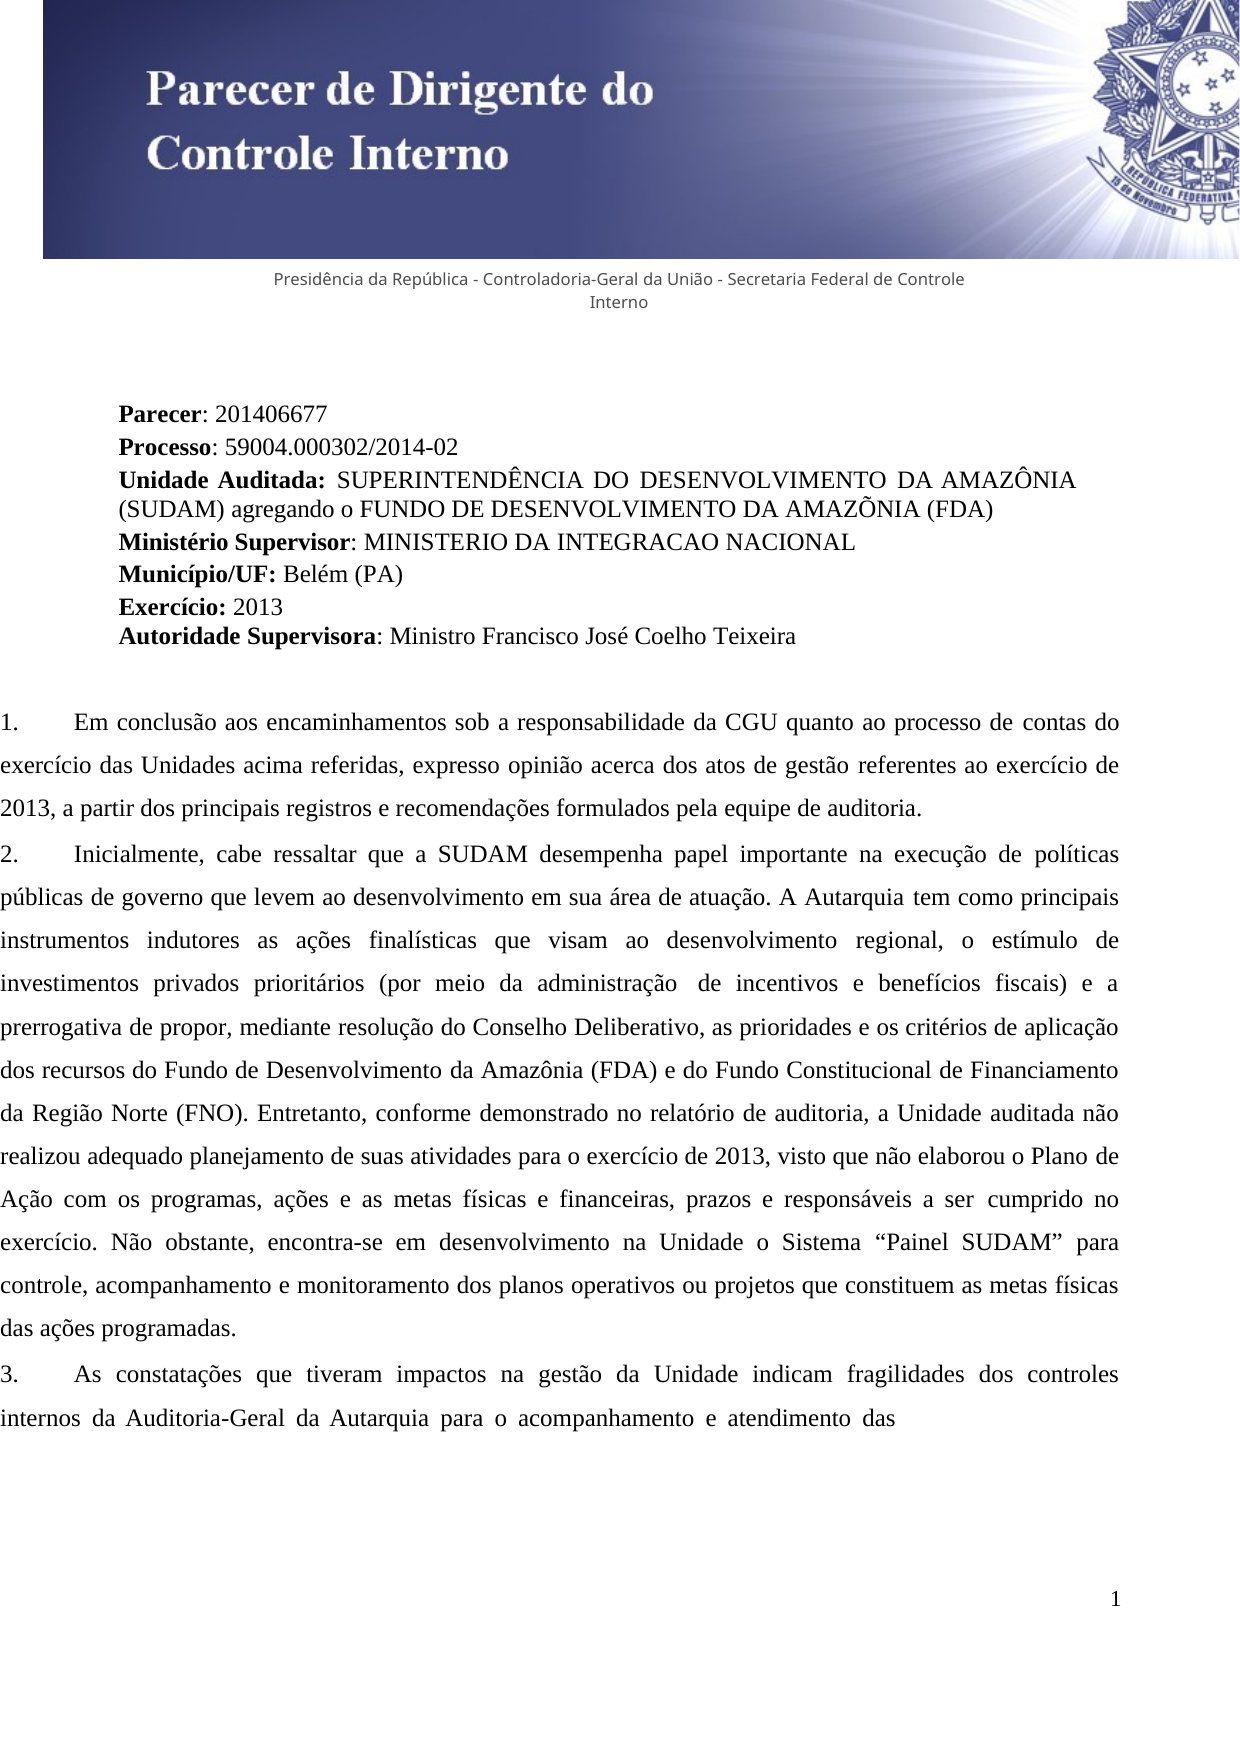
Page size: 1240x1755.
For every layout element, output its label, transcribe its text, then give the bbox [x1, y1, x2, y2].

list As constatações que tiveram impactos na gestão da Unidade indicam fragilidades dos controles internos da Auditoria-Geral da Autarquia para o acompanhamento e atendimento das [0, 1359, 1119, 1431]
text Processo: 59004.000302/2014-02 [118, 432, 1239, 461]
list Inicialmente, cabe ressaltar que a SUDAM desempenha papel importante na execução de políticas públicas de governo que levem ao desenvolvimento em sua área de atuação. A Autarquia tem como principais instrumentos indutores as ações finalísticas que visam ao desenvolvimento regional, o estímulo de investimentos privados prioritários (por meio da administração de incentivos e benefícios fiscais) e a prerrogativa de propor, mediante resolução do Conselho Deliberativo, as prioridades e os critérios de aplicação dos recursos do Fundo de Desenvolvimento da Amazônia (FDA) e do Fundo Constitucional de Financiamento da Região Norte (FNO). Entretanto, conforme demonstrado no relatório de auditoria, a Unidade auditada não realizou adequado planejamento de suas atividades para o exercício de 2013, visto que não elaborou o Plano de Ação com os programas, ações e as metas físicas e financeiras, prazos e responsáveis a ser cumprido no exercício. Não obstante, encontra-se em desenvolvimento na Unidade o Sistema “Painel SUDAM” para controle, acompanhamento e monitoramento dos planos operativos ou projetos que constituem as metas físicas das ações programadas. [0, 839, 1119, 1342]
text Presidência da República - Controladoria-Geral da União - Secretaria Federal de Controle Interno [258, 268, 980, 313]
text Exercício: 2013 [118, 592, 1239, 621]
text Unidade Auditada: SUPERINTENDÊNCIA DO DESENVOLVIMENTO DA AMAZÔNIA (SUDAM) agregando o FUNDO DE DESENVOLVIMENTO DA AMAZÕNIA (FDA) [118, 465, 1181, 522]
text Município/UF: Belém (PA) [118, 559, 1239, 588]
text Autoridade Supervisora: Ministro Francisco José Coelho Teixeira [118, 621, 1239, 650]
text Parecer: 201406677 [118, 399, 1239, 428]
text Ministério Supervisor: MINISTERIO DA INTEGRACAO NACIONAL [118, 527, 1239, 555]
list Em conclusão aos encaminhamentos sob a responsabilidade da CGU quanto ao processo de contas do exercício das Unidades acima referidas, expresso opinião acerca dos atos de gestão referentes ao exercício de 2013, a partir dos principais registros e recomendações formulados pela equipe de auditoria. [0, 707, 1119, 822]
